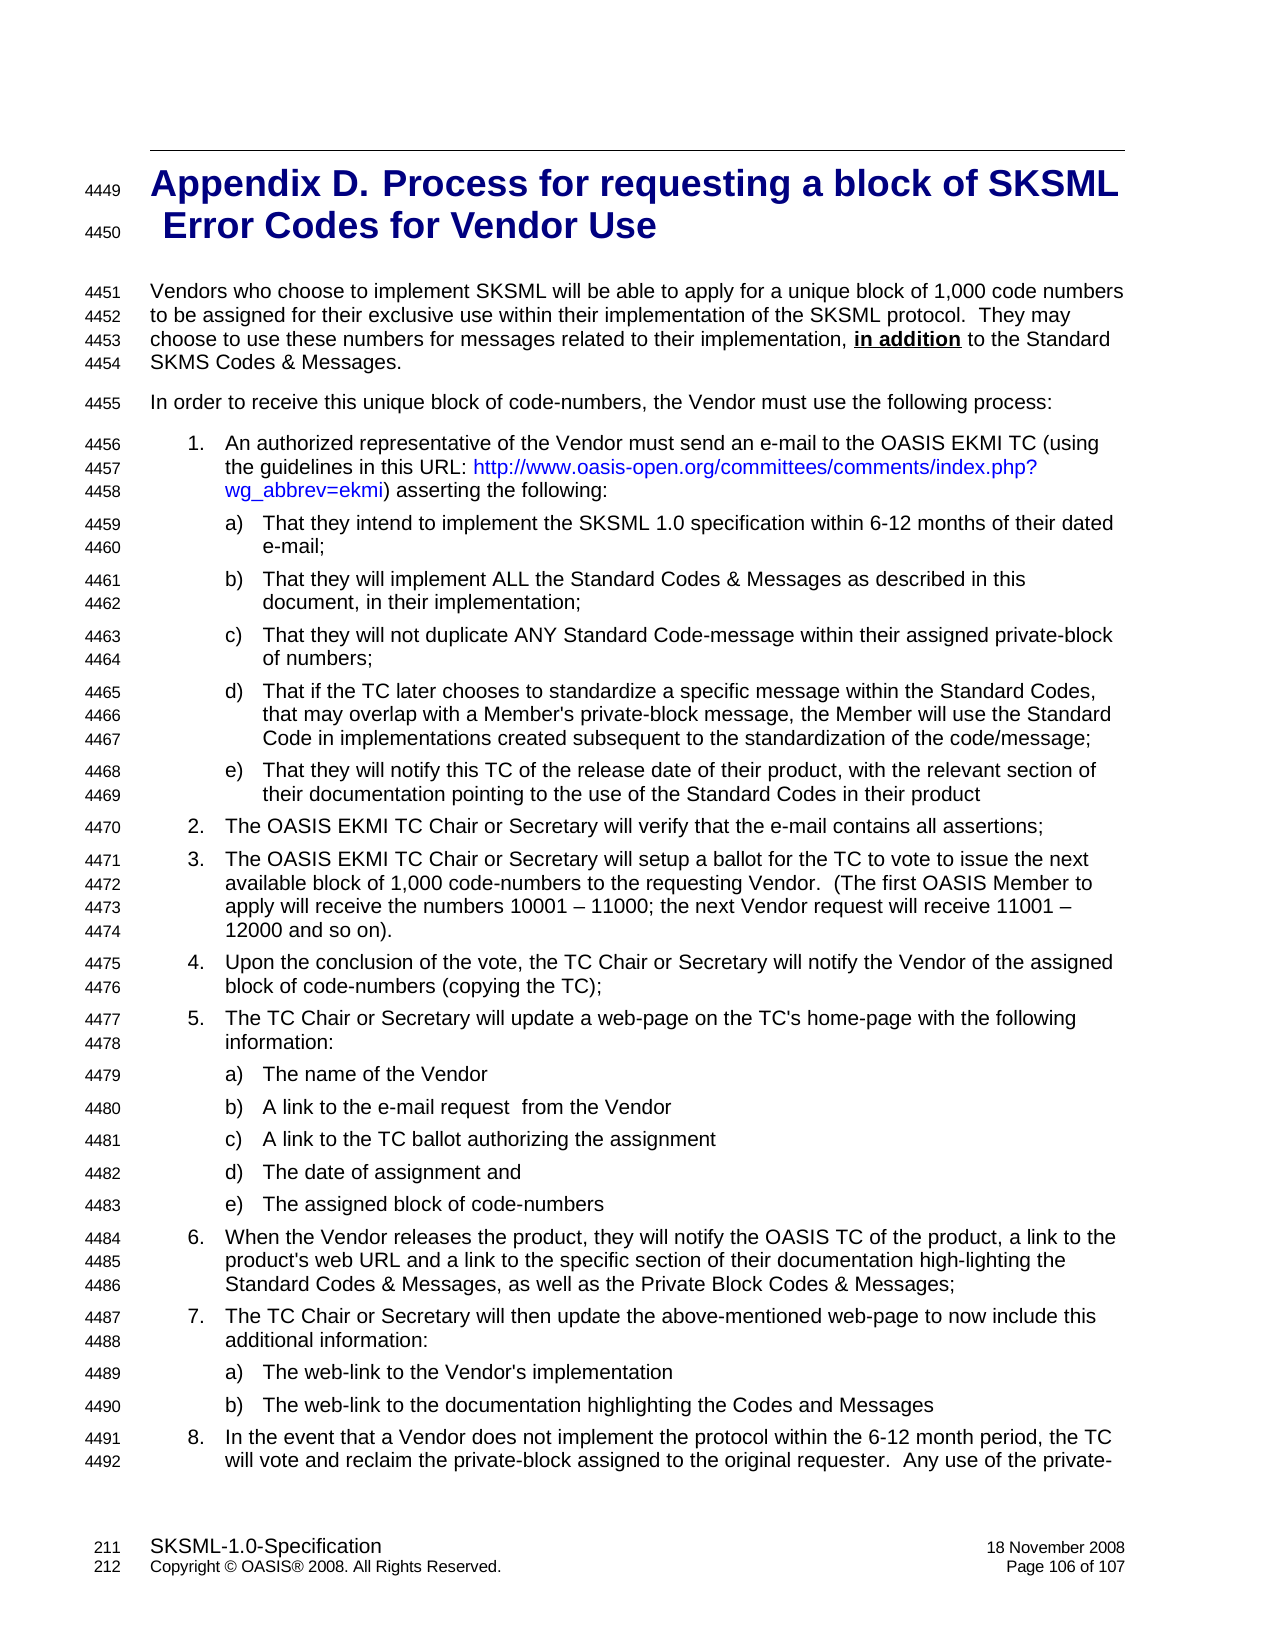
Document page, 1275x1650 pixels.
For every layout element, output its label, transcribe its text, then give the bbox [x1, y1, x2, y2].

list That they will not duplicate ANY Standard Code-message within their assigned private-block of numbers; [225, 623, 1125, 670]
list A link to the e-mail request from the Vendor [225, 1095, 1125, 1119]
subtitle Process for requesting a block of SKSML Error Codes for Vendor Use [150, 151, 1125, 247]
list The TC Chair or Secretary will then update the above-mentioned web-page to now include this additional information: [187, 1305, 1125, 1352]
list The name of the Vendor [225, 1063, 1125, 1086]
list An authorized representative of the Vendor must send an e-mail to the OASIS EKMI TC (using the guidelines in this URL: http://www.oasis-open.org/committees/comments/index.php?wg_abbrev=ekmi) asserting the following: [187, 432, 1125, 502]
list That they intend to implement the SKSML 1.0 specification within 6-12 months of their dated e-mail; [225, 511, 1125, 558]
list A link to the TC ballot authorizing the assignment [225, 1128, 1125, 1151]
list The TC Chair or Secretary will update a web-page on the TC's home-page with the following information: [187, 1007, 1125, 1054]
list Upon the conclusion of the vote, the TC Chair or Secretary will notify the Vendor of the assigned block of code-numbers (copying the TC); [187, 951, 1125, 998]
text In order to receive this unique block of code-numbers, the Vendor must use the following process: [150, 391, 1125, 414]
list That they will implement ALL the Standard Codes & Messages as described in this document, in their implementation; [225, 567, 1125, 614]
list In the event that a Vendor does not implement the protocol within the 6-12 month period, the TC will vote and reclaim the private-block assigned to the original requester. Any use of the private- [187, 1425, 1125, 1472]
list The web-link to the Vendor's implementation [225, 1361, 1125, 1384]
list The OASIS EKMI TC Chair or Secretary will verify that the e-mail contains all assertions; [187, 815, 1125, 838]
list The OASIS EKMI TC Chair or Secretary will setup a ballot for the TC to vote to issue the next available block of 1,000 code-numbers to the requesting Vendor. (The first OASIS Member to apply will receive the numbers 10001 – 11000; the next Vendor request will receive 11001 – 12000 and so on). [187, 847, 1125, 942]
list That if the TC later chooses to standardize a specific message within the Standard Codes, that may overlap with a Member's private-block message, the Member will use the Standard Code in implementations created subsequent to the standardization of the code/message; [225, 679, 1125, 750]
list That they will notify this TC of the release date of their product, with the relevant section of their documentation pointing to the use of the Standard Codes in their product [225, 759, 1125, 806]
list The web-link to the documentation highlighting the Codes and Messages [225, 1393, 1125, 1417]
list The date of assignment and [225, 1160, 1125, 1184]
list When the Vendor releases the product, they will notify the OASIS TC of the product, a link to the product's web URL and a link to the specific section of their documentation high-lighting the Standard Codes & Messages, as well as the Private Block Codes & Messages; [187, 1225, 1125, 1296]
text Vendors who choose to implement SKSML will be able to apply for a unique block of 1,000 code numbers to be assigned for their exclusive use within their implementation of the SKSML protocol. They may choose to use these numbers for messages related to their implementation, in addition to the Standard SKMS Codes & Messages. [150, 280, 1125, 374]
list The assigned block of code-numbers [225, 1193, 1125, 1216]
